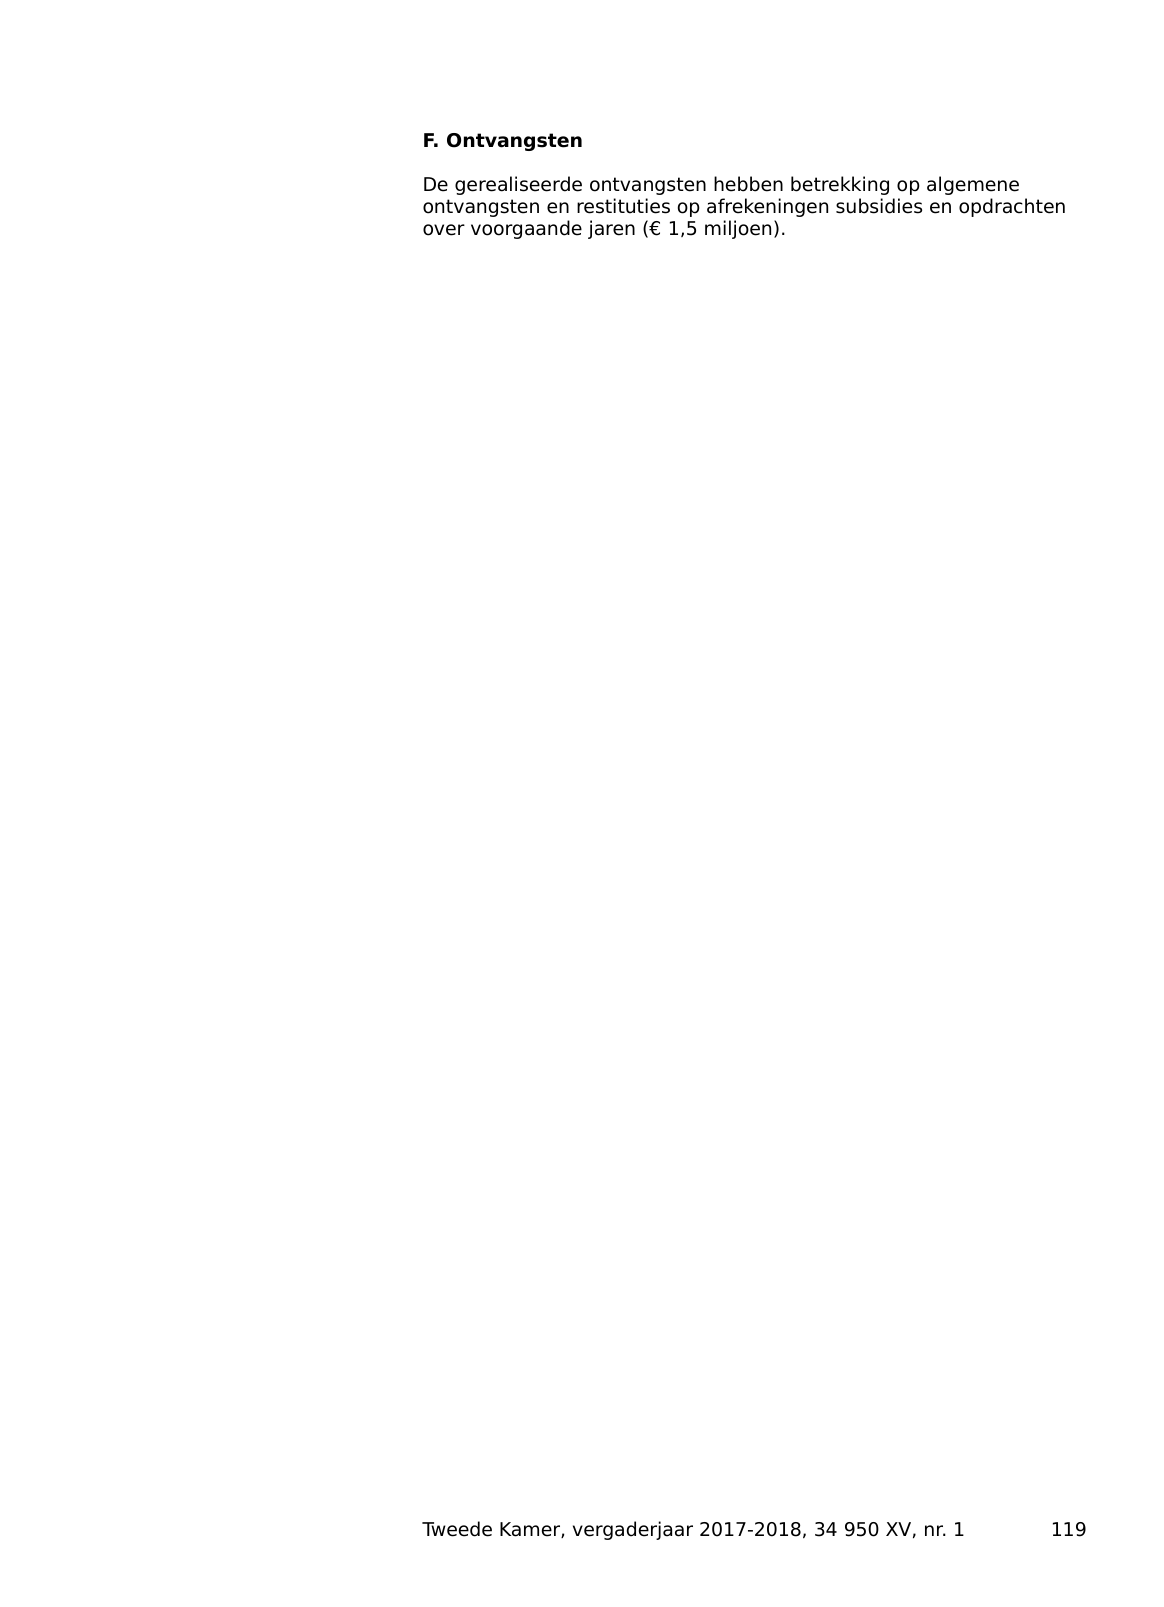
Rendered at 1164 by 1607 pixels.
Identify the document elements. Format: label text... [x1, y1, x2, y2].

text De gerealiseerde ontvangsten hebben betrekking op algemene ontvangsten en restituties op afrekeningen subsidies en opdrachten over voorgaande jaren (€ 1,5 miljoen). [422, 174, 1087, 240]
subtitle F. Ontvangsten [422, 130, 1087, 152]
